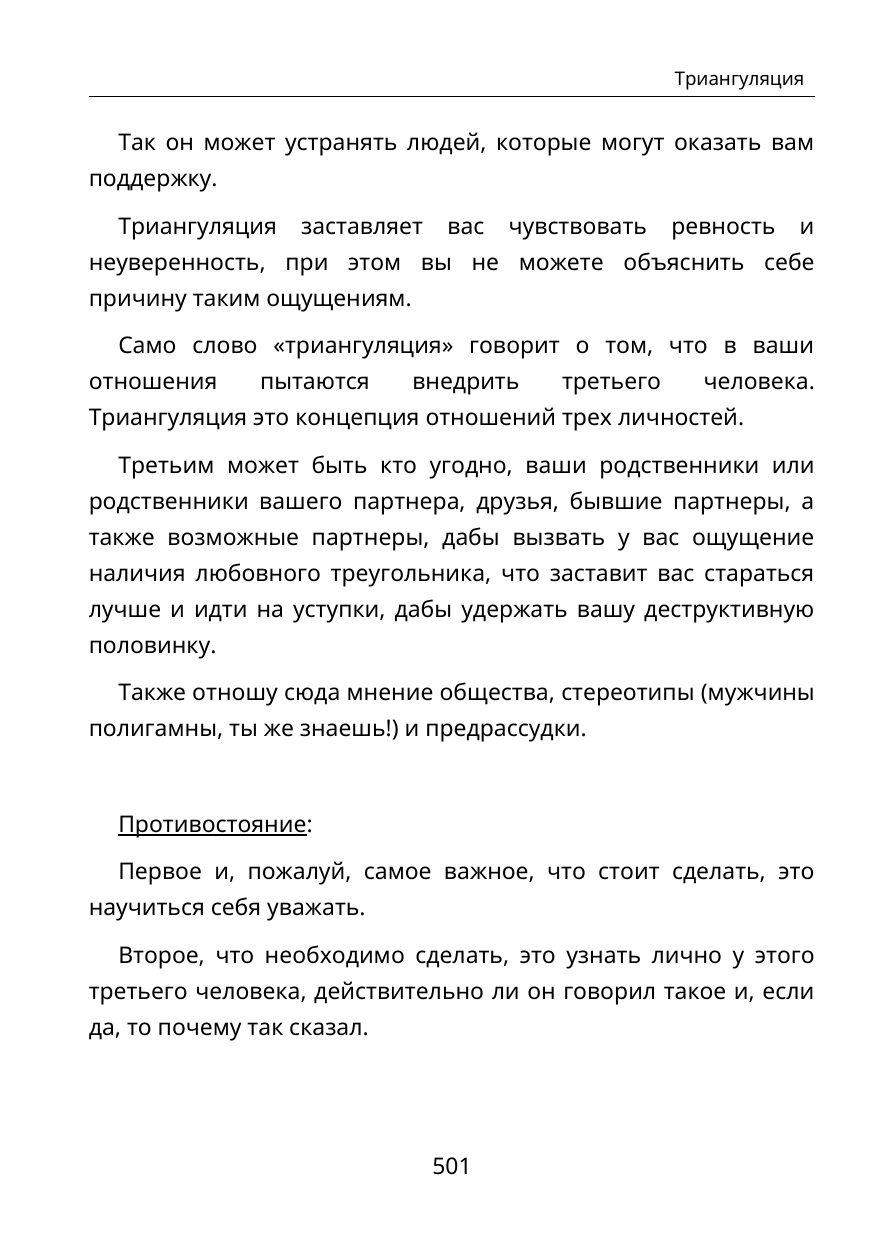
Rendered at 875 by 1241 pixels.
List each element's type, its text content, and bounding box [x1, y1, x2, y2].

text Третьим может быть кто угодно, ваши родственники или родственники вашего партнера, друзья, бывшие партнеры, а также возможные партнеры, дабы вызвать у вас ощущение наличия любовного треугольника, что заставит вас стараться лучше и идти на уступки, дабы удержать вашу деструктивную половинку. [88, 449, 815, 660]
text Противостояние: [88, 808, 815, 839]
text Так он может устранять людей, которые могут оказать вам поддержку. [88, 126, 815, 193]
text Второе, что необходимо сделать, это узнать лично у этого третьего человека, действительно ли он говорил такое и, если да, то почему так сказал. [88, 939, 815, 1042]
text Само слово «триангуляция» говорит о том, что в ваши отношения пытаются внедрить третьего человека. Триангуляция это концепция отношений трех личностей. [88, 329, 815, 432]
text Первое и, пожалуй, самое важное, что стоит сделать, это научиться себя уважать. [88, 855, 815, 922]
text Также отношу сюда мнение общества, стереотипы (мужчины полигамны, ты же знаешь!) и предрассудки. [88, 676, 815, 743]
text Триангуляция заставляет вас чувствовать ревность и неуверенность, при этом вы не можете объяснить себе причину таким ощущениям. [88, 210, 815, 313]
